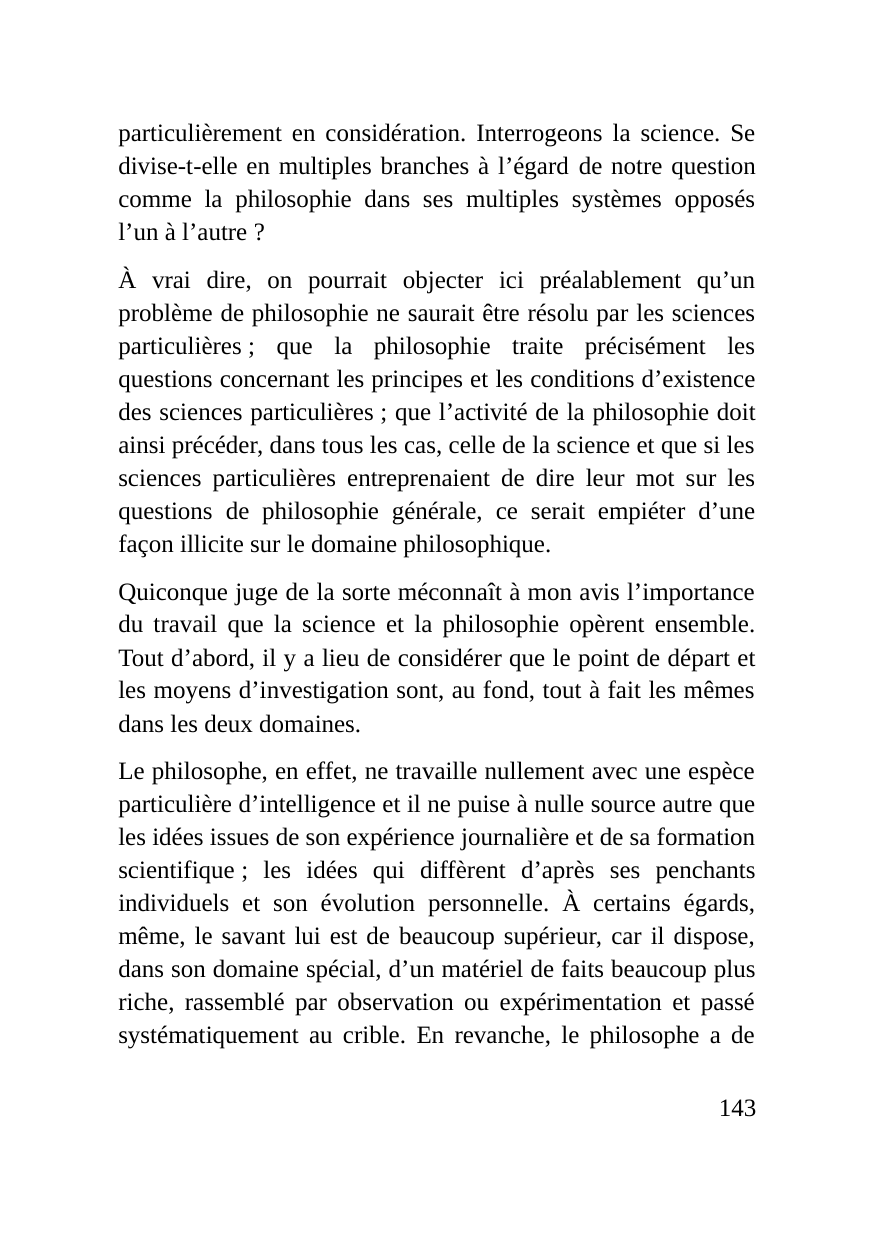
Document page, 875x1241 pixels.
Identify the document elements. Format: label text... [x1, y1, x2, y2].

text particulièrement en considération. Interrogeons la science. Se divise-t-elle en multiples branches à l’égard de notre question comme la philosophie dans ses multiples systèmes opposés l’un à l’autre ? [118, 118, 756, 246]
text À vrai dire, on pourrait objecter ici préalablement qu’un problème de philosophie ne saurait être résolu par les sciences particulières ; que la philosophie traite précisément les questions concernant les principes et les conditions d’existence des sciences particulières ; que l’activité de la philosophie doit ainsi précéder, dans tous les cas, celle de la science et que si les sciences particulières entreprenaient de dire leur mot sur les questions de philosophie générale, ce serait empiéter d’une façon illicite sur le domaine philosophique. [118, 265, 756, 558]
text Quiconque juge de la sorte méconnaît à mon avis l’importance du travail que la science et la philosophie opèrent ensemble. Tout d’abord, il y a lieu de considérer que le point de départ et les moyens d’investigation sont, au fond, tout à fait les mêmes dans les deux domaines. [118, 577, 756, 737]
text Le philosophe, en effet, ne travaille nullement avec une espèce particulière d’intelligence et il ne puise à nulle source autre que les idées issues de son expérience journalière et de sa formation scientifique ; les idées qui diffèrent d’après ses penchants individuels et son évolution personnelle. À certains égards, même, le savant lui est de beaucoup supérieur, car il dispose, dans son domaine spécial, d’un matériel de faits beaucoup plus riche, rassemblé par observation ou expérimentation et passé systématiquement au crible. En revanche, le philosophe a de [118, 756, 756, 1049]
